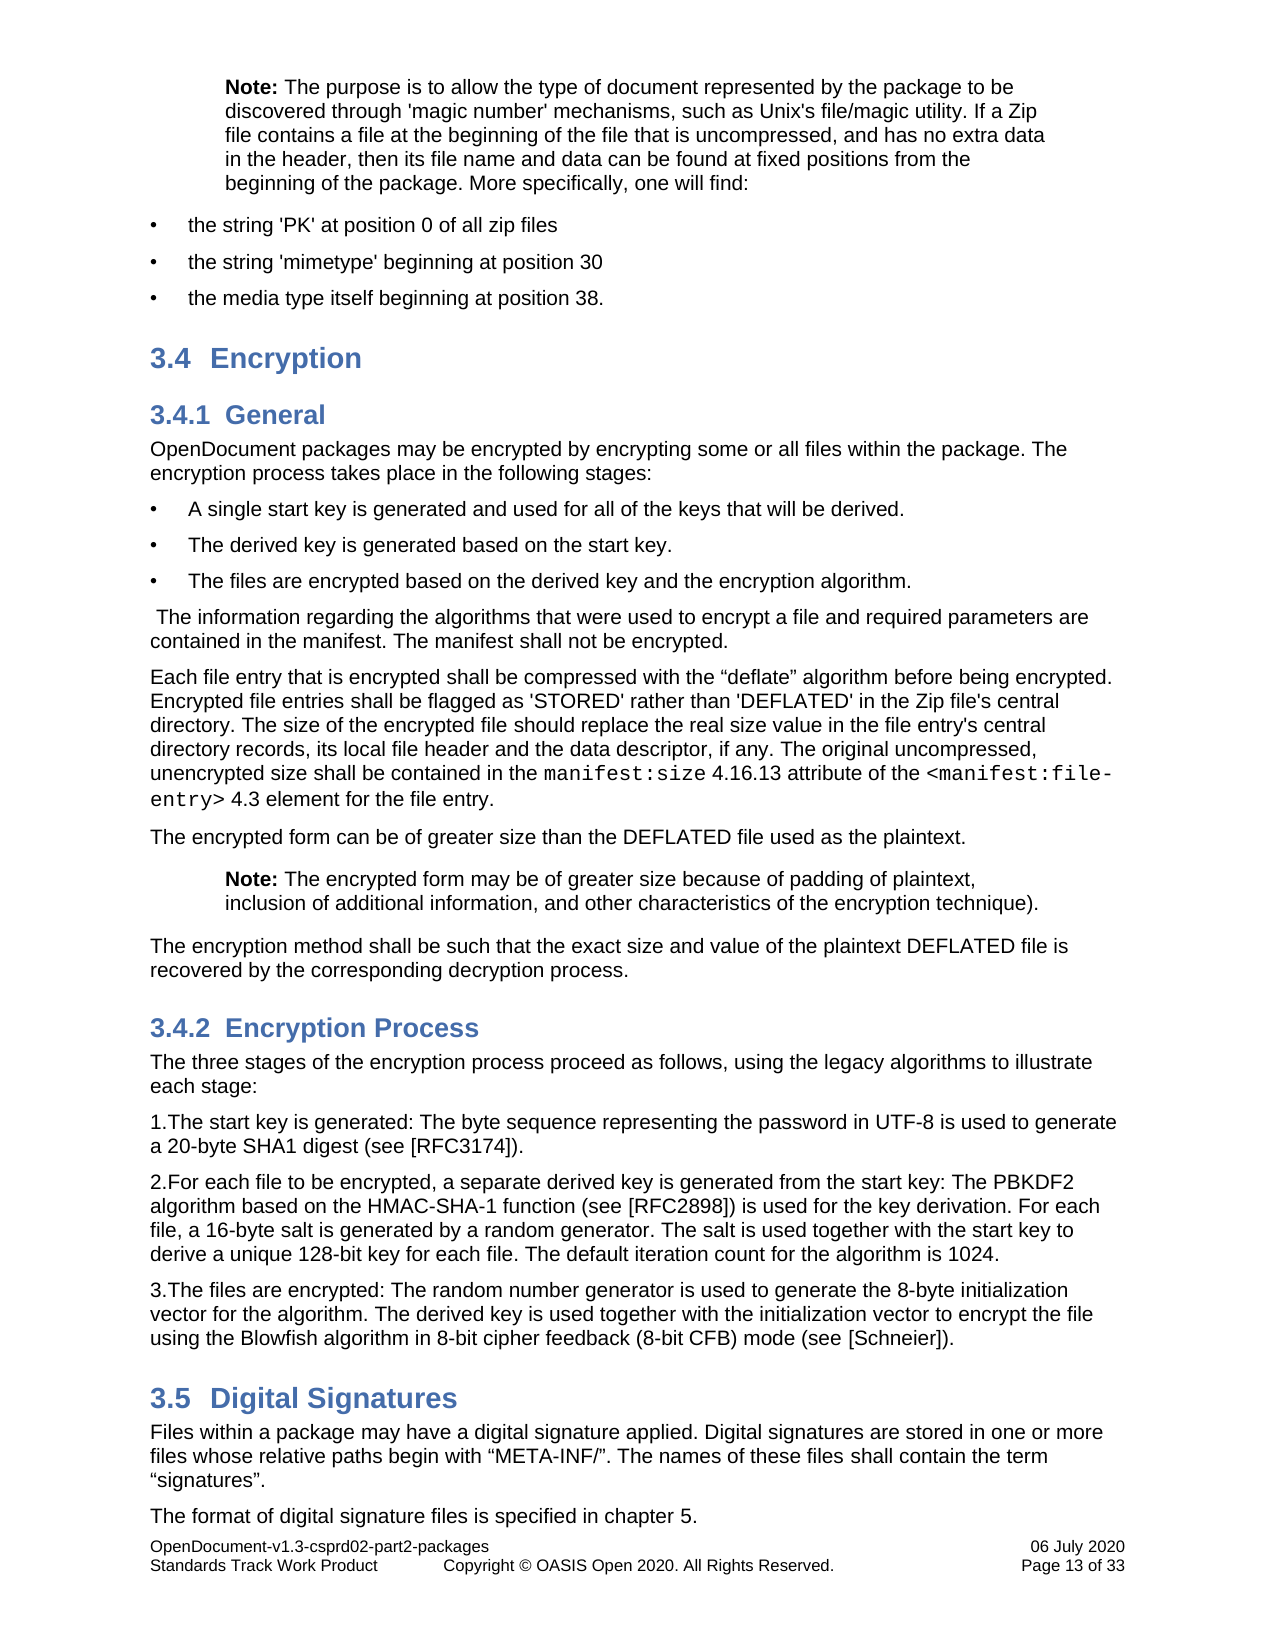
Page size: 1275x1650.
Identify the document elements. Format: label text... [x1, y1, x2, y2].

list A single start key is generated and used for all of the keys that will be derived. [150, 497, 1125, 521]
text The encrypted form can be of greater size than the DEFLATED file used as the plaintext. [150, 824, 1125, 848]
text Note: The encrypted form may be of greater size because of padding of plaintext, inclusion of additional information, and other characteristics of the encryption technique). [225, 867, 1050, 915]
list The files are encrypted: The random number generator is used to generate the 8-byte initialization vector for the algorithm. The derived key is used together with the initialization vector to encrypt the file using the Blowfish algorithm in 8-bit cipher feedback (8-bit CFB) mode (see [Schneier]). [150, 1278, 1125, 1349]
text OpenDocument packages may be encrypted by encrypting some or all files within the package. The encryption process takes place in the following stages: [150, 437, 1125, 484]
text The encryption method shall be such that the exact size and value of the plaintext DEFLATED file is recovered by the corresponding decryption process. [150, 933, 1125, 981]
text Note: The purpose is to allow the type of document represented by the package to be discovered through 'magic number' mechanisms, such as Unix's file/magic utility. If a Zip file contains a file at the beginning of the file that is uncompressed, and has no extra data in the header, then its file name and data can be found at fixed positions from the beginning of the package. More specifically, one will find: [225, 75, 1050, 195]
subtitle Encryption [150, 341, 1125, 374]
subtitle General [150, 399, 1125, 431]
list the string 'PK' at position 0 of all zip files [150, 213, 1125, 237]
text Each file entry that is encrypted shall be compressed with the “deflate” algorithm before being encrypted. Encrypted file entries shall be flagged as 'STORED' rather than 'DEFLATED' in the Zip file's central directory. The size of the encrypted file should replace the real size value in the file entry's central directory records, its local file header and the data descriptor, if any. The original uncompressed, unencrypted size shall be contained in the manifest:size 4.16.13 attribute of the <manifest:file-entry> 4.3 element for the file entry. [150, 665, 1125, 812]
list The files are encrypted based on the derived key and the encryption algorithm. [150, 569, 1125, 593]
text The three stages of the encryption process proceed as follows, using the legacy algorithms to illustrate each stage: [150, 1050, 1125, 1098]
list The start key is generated: The byte sequence representing the password in UTF-8 is used to generate a 20-byte SHA1 digest (see [RFC3174]). [150, 1110, 1125, 1158]
text The information regarding the algorithms that were used to encrypt a file and required parameters are contained in the manifest. The manifest shall not be encrypted. [150, 605, 1125, 653]
list the media type itself beginning at position 38. [150, 286, 1125, 310]
subtitle Digital Signatures [150, 1381, 1125, 1414]
subtitle Encryption Process [150, 1012, 1125, 1044]
text Files within a package may have a digital signature applied. Digital signatures are stored in one or more files whose relative paths begin with “META-INF/”. The names of these files shall contain the term “signatures”. [150, 1420, 1125, 1492]
text The format of digital signature files is specified in chapter 5. [150, 1504, 1125, 1528]
list For each file to be encrypted, a separate derived key is generated from the start key: The PBKDF2 algorithm based on the HMAC-SHA-1 function (see [RFC2898]) is used for the key derivation. For each file, a 16-byte salt is generated by a random generator. The salt is used together with the start key to derive a unique 128-bit key for each file. The default iteration count for the algorithm is 1024. [150, 1170, 1125, 1266]
list The derived key is generated based on the start key. [150, 533, 1125, 557]
list the string 'mimetype' beginning at position 30 [150, 249, 1125, 273]
